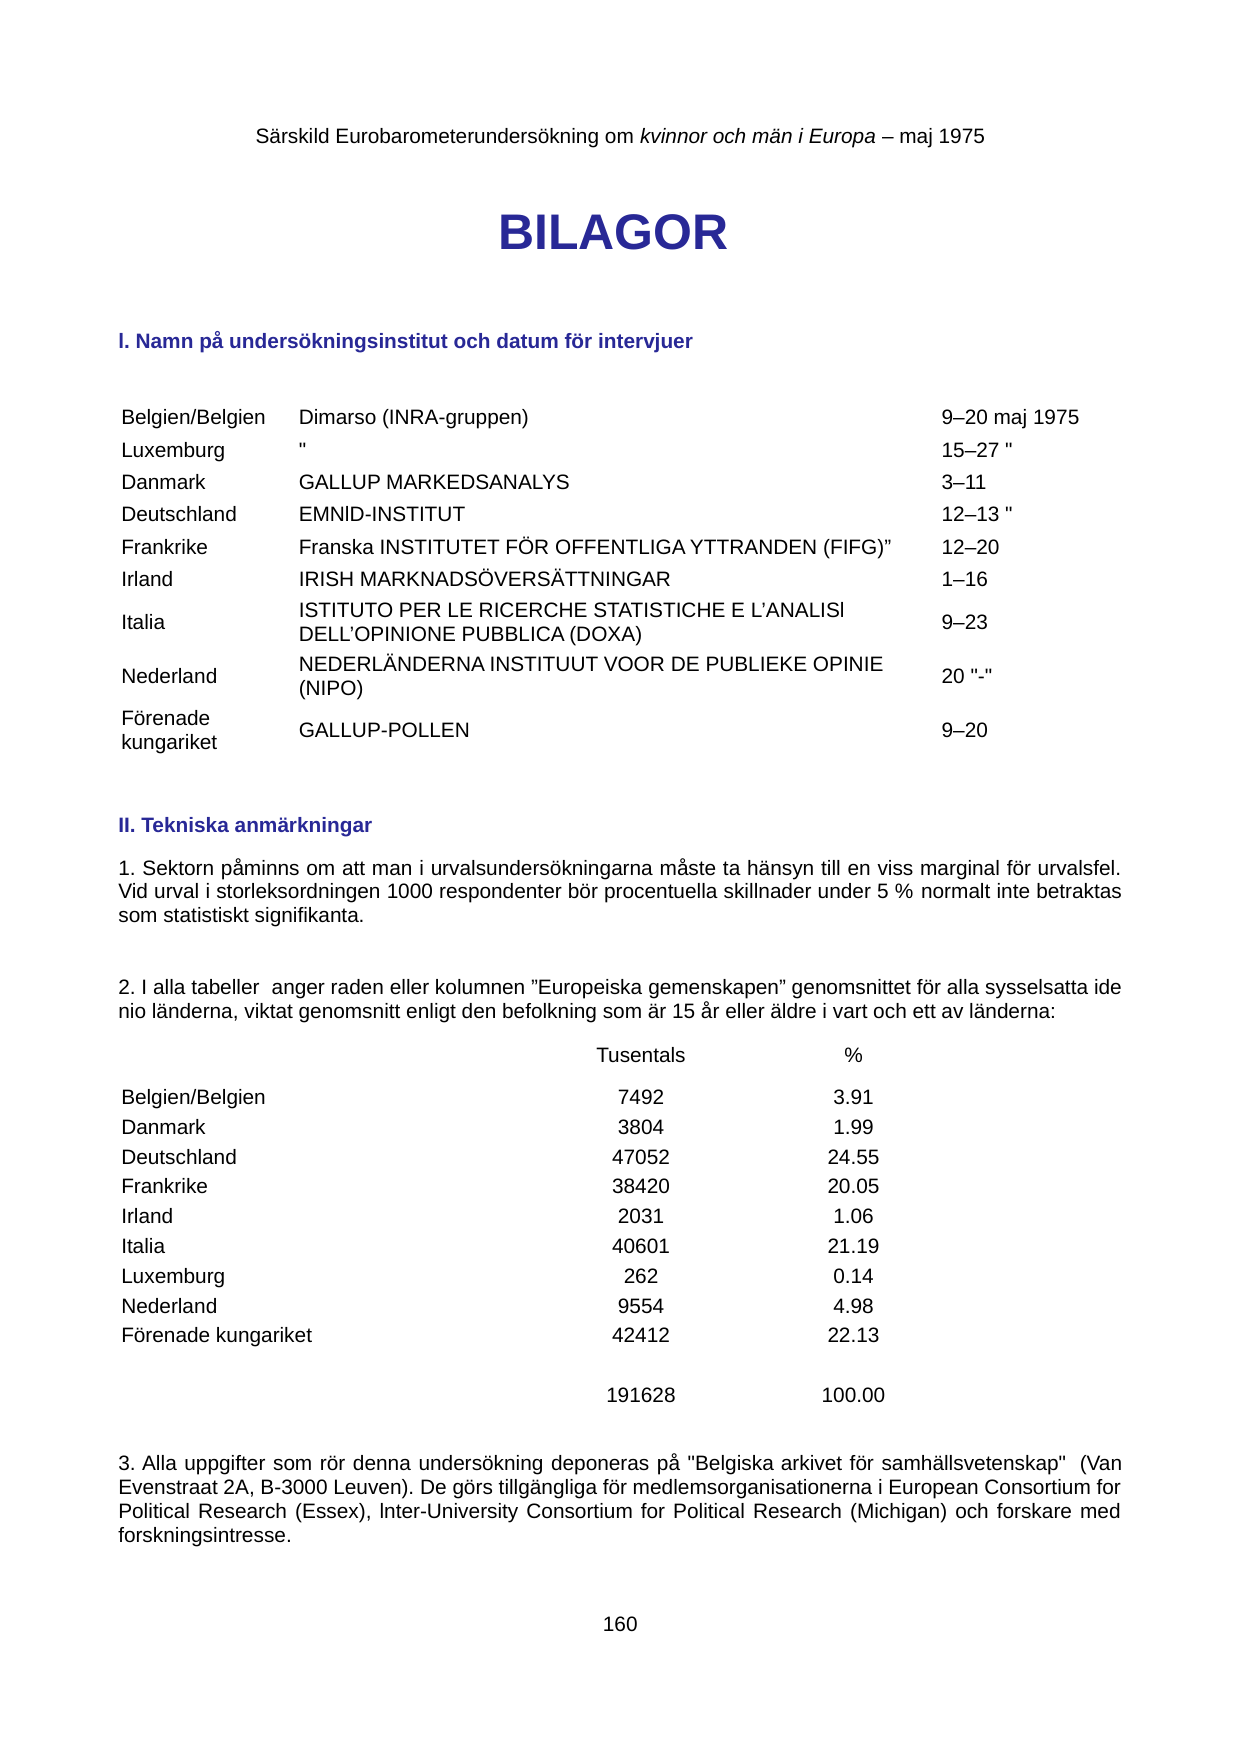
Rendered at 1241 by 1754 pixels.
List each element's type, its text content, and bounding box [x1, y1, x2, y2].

table_cell 191628 [537, 1380, 745, 1410]
table_cell 262 [537, 1261, 745, 1291]
table_cell 22.13 [745, 1320, 962, 1350]
subtitle BILAGOR [118, 202, 1122, 260]
table_cell 1.06 [745, 1201, 962, 1231]
table_cell 7492 [537, 1082, 745, 1112]
subtitle l. Namn på undersökningsinstitut och datum för intervjuer [118, 329, 1122, 353]
table_cell 9–23 [939, 595, 1104, 649]
table_cell EMNlD-INSTITUT [296, 498, 938, 531]
table_cell 1–16 [939, 563, 1104, 595]
table_cell Nederland [118, 649, 296, 703]
table_cell Frankrike [118, 531, 296, 563]
table_cell 24.55 [745, 1142, 962, 1171]
table_cell " [296, 433, 938, 466]
table_cell Belgien/Belgien [118, 1082, 537, 1112]
table_cell IRISH MARKNADSÖVERSÄTTNINGAR [296, 563, 938, 595]
table_cell GALLUP-POLLEN [296, 703, 938, 757]
table_cell 2031 [537, 1201, 745, 1231]
table_cell 12–13 " [939, 498, 1104, 531]
table_cell ISTITUTO PER LE RICERCHE STATISTICHE E L’ANALISl DELL’OPINIONE PUBBLICA (DOXA) [296, 595, 938, 649]
table_header % [745, 1028, 962, 1082]
table_cell Danmark [118, 466, 296, 498]
table_cell 21.19 [745, 1231, 962, 1261]
table_cell 3804 [537, 1112, 745, 1142]
table_cell Danmark [118, 1112, 537, 1142]
table_cell Italia [118, 595, 296, 649]
text 3. Alla uppgifter som rör denna undersökning deponeras på "Belgiska arkivet för samhällsvetenskap" (Van Evenstraat 2A, B-3000 Leuven). De görs tillgängliga för medlemsorganisationerna i European Consortium for Political Research (Essex), lnter-University Consortium for Political Research (Michigan) och forskare med forskningsintresse. [118, 1451, 1122, 1547]
table_cell Luxemburg [118, 1261, 537, 1291]
table_cell [118, 1350, 537, 1380]
table_cell Deutschland [118, 1142, 537, 1171]
table_cell 3.91 [745, 1082, 962, 1112]
table_cell 40601 [537, 1231, 745, 1261]
table_cell Förenade kungariket [118, 1320, 537, 1350]
text 1. Sektorn påminns om att man i urvalsundersökningarna måste ta hänsyn till en viss marginal för urvalsfel. Vid urval i storleksordningen 1000 respondenter bör procentuella skillnader under 5 % normalt inte betraktas som statistiskt signifikanta. [118, 855, 1122, 927]
table_header 9–20 maj 1975 [939, 401, 1104, 433]
table_cell 20 "-" [939, 649, 1104, 703]
table_cell Italia [118, 1231, 537, 1261]
table_cell [118, 1380, 537, 1410]
table_cell 1.99 [745, 1112, 962, 1142]
table_header Belgien/Belgien [118, 401, 296, 433]
table_header Dimarso (INRA-gruppen) [296, 401, 938, 433]
table_cell Irland [118, 1201, 537, 1231]
table_cell GALLUP MARKEDSANALYS [296, 466, 938, 498]
table_cell 100.00 [745, 1380, 962, 1410]
table_cell Frankrike [118, 1171, 537, 1201]
table_cell 47052 [537, 1142, 745, 1171]
table_cell 0.14 [745, 1261, 962, 1291]
table_cell 9554 [537, 1291, 745, 1320]
table_cell Förenade kungariket [118, 703, 296, 757]
table_cell [745, 1350, 962, 1380]
table_cell 12–20 [939, 531, 1104, 563]
table_cell Luxemburg [118, 433, 296, 466]
table_header Tusentals [537, 1028, 745, 1082]
table_cell 3–11 [939, 466, 1104, 498]
subtitle II. Tekniska anmärkningar [118, 813, 1122, 837]
table_cell 4.98 [745, 1291, 962, 1320]
table_cell 42412 [537, 1320, 745, 1350]
table_header [118, 1028, 537, 1082]
table_cell Franska INSTITUTET FÖR OFFENTLIGA YTTRANDEN (FIFG)” [296, 531, 938, 563]
table_cell 9–20 [939, 703, 1104, 757]
table_cell [537, 1350, 745, 1380]
text 2. I alla tabeller anger raden eller kolumnen ”Europeiska gemenskapen” genomsnittet för alla sysselsatta ide nio länderna, viktat genomsnitt enligt den befolkning som är 15 år eller äldre i vart och ett av länderna: [118, 974, 1122, 1022]
table_cell 15–27 " [939, 433, 1104, 466]
table_cell Deutschland [118, 498, 296, 531]
table_cell NEDERLÄNDERNA INSTITUUT VOOR DE PUBLIEKE OPINIE (NIPO) [296, 649, 938, 703]
table_cell Nederland [118, 1291, 537, 1320]
table_cell Irland [118, 563, 296, 595]
table_cell 38420 [537, 1171, 745, 1201]
table_cell 20.05 [745, 1171, 962, 1201]
